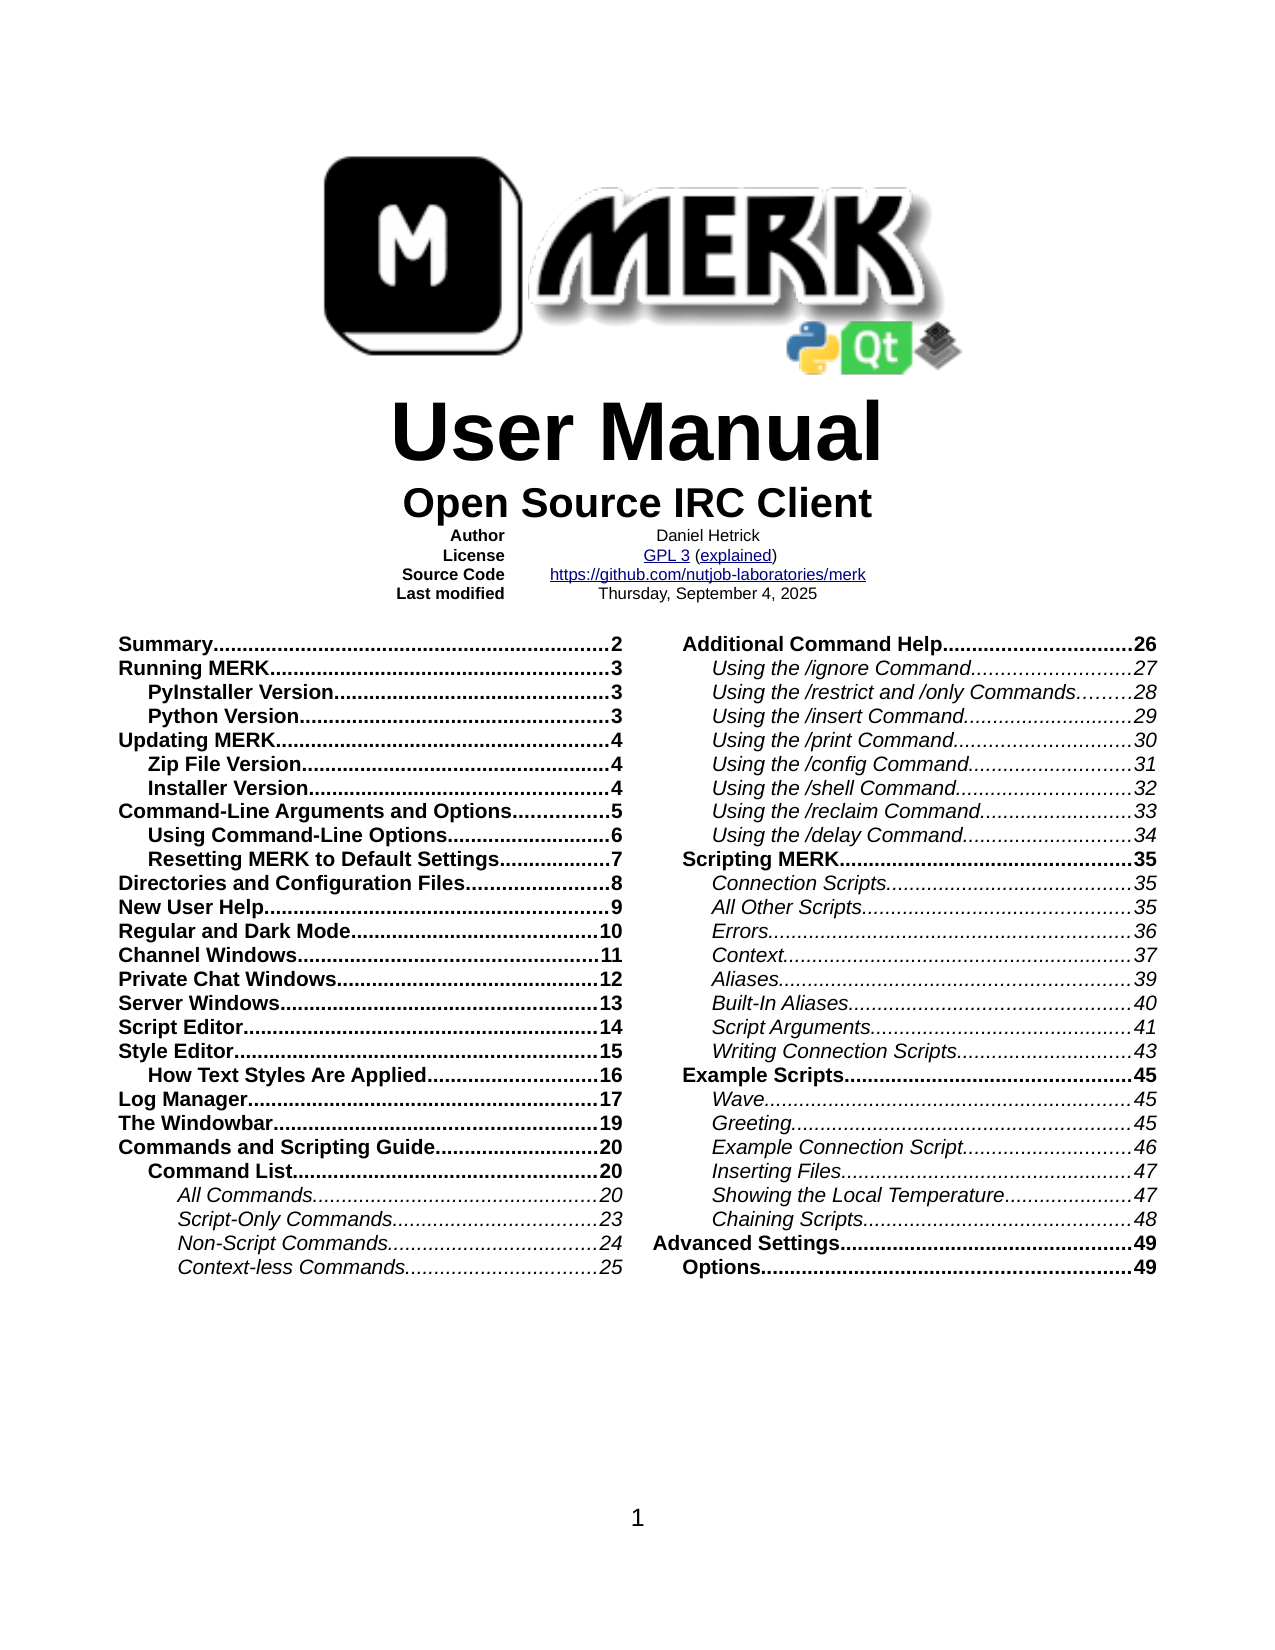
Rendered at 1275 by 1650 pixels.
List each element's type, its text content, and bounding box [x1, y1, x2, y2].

text Regular and Dark Mode 10 [118, 919, 622, 943]
table_cell https://github.com/nutjob-laboratories/merk [519, 565, 897, 584]
text Script Editor 14 [118, 1015, 622, 1039]
text Private Chat Windows 12 [118, 967, 622, 991]
text Chaining Scripts 48 [712, 1207, 1157, 1231]
text User Manual [118, 382, 1157, 478]
text Using Command-Line Options 6 [148, 823, 622, 847]
text Inserting Files 47 [712, 1159, 1157, 1183]
picture [304, 132, 971, 383]
text All Commands 20 [177, 1183, 622, 1207]
text How Text Styles Are Applied 16 [148, 1063, 622, 1087]
text Summary 2 [118, 632, 622, 656]
text Connection Scripts 35 [712, 871, 1157, 895]
text Context-less Commands 25 [177, 1254, 622, 1278]
text Log Manager 17 [118, 1087, 622, 1111]
text Showing the Local Temperature 47 [712, 1183, 1157, 1207]
text Installer Version 4 [148, 775, 622, 799]
text Aliases 39 [712, 967, 1157, 991]
text PyInstaller Version 3 [148, 679, 622, 703]
text Running MERK 3 [118, 656, 622, 679]
table_cell Source Code [378, 565, 518, 584]
text Scripting MERK 35 [682, 847, 1157, 871]
text Command List 20 [148, 1159, 622, 1183]
text All Other Scripts 35 [712, 895, 1157, 919]
text Using the /insert Command 29 [712, 703, 1157, 727]
text Using the /restrict and /only Commands 28 [712, 679, 1157, 703]
table_cell License [378, 545, 518, 564]
text The Windowbar 19 [118, 1111, 622, 1135]
table_cell Thursday, September 4, 2025 [519, 584, 897, 603]
text Example Connection Script 46 [712, 1135, 1157, 1159]
text Built-In Aliases 40 [712, 991, 1157, 1015]
text Using the /ignore Command 27 [712, 656, 1157, 679]
text Using the /reclaim Command 33 [712, 799, 1157, 823]
text Example Scripts 45 [682, 1063, 1157, 1087]
text Wave 45 [712, 1087, 1157, 1111]
text Additional Command Help 26 [682, 632, 1157, 656]
text Non-Script Commands 24 [177, 1231, 622, 1254]
text Using the /shell Command 32 [712, 775, 1157, 799]
table_cell Last modified [378, 584, 518, 603]
text Using the /delay Command 34 [712, 823, 1157, 847]
text Style Editor 15 [118, 1039, 622, 1063]
text Errors 36 [712, 919, 1157, 943]
text Channel Windows 11 [118, 943, 622, 967]
text Updating MERK 4 [118, 727, 622, 751]
text Directories and Configuration Files 8 [118, 871, 622, 895]
text Script Arguments 41 [712, 1015, 1157, 1039]
table_header Author [378, 526, 518, 545]
text Open Source IRC Client [118, 478, 1157, 526]
text New User Help 9 [118, 895, 622, 919]
text Using the /config Command 31 [712, 751, 1157, 775]
text Python Version 3 [148, 703, 622, 727]
text Greeting 45 [712, 1111, 1157, 1135]
text Options 49 [682, 1254, 1157, 1278]
text Commands and Scripting Guide 20 [118, 1135, 622, 1159]
text Zip File Version 4 [148, 751, 622, 775]
text Advanced Settings 49 [652, 1231, 1157, 1254]
text Command-Line Arguments and Options 5 [118, 799, 622, 823]
text Using the /print Command 30 [712, 727, 1157, 751]
text Resetting MERK to Default Settings 7 [148, 847, 622, 871]
text Writing Connection Scripts 43 [712, 1039, 1157, 1063]
table_header Daniel Hetrick [519, 526, 897, 545]
text Script-Only Commands 23 [177, 1207, 622, 1231]
text Server Windows 13 [118, 991, 622, 1015]
table_cell GPL 3 (explained) [519, 545, 897, 564]
text Context 37 [712, 943, 1157, 967]
